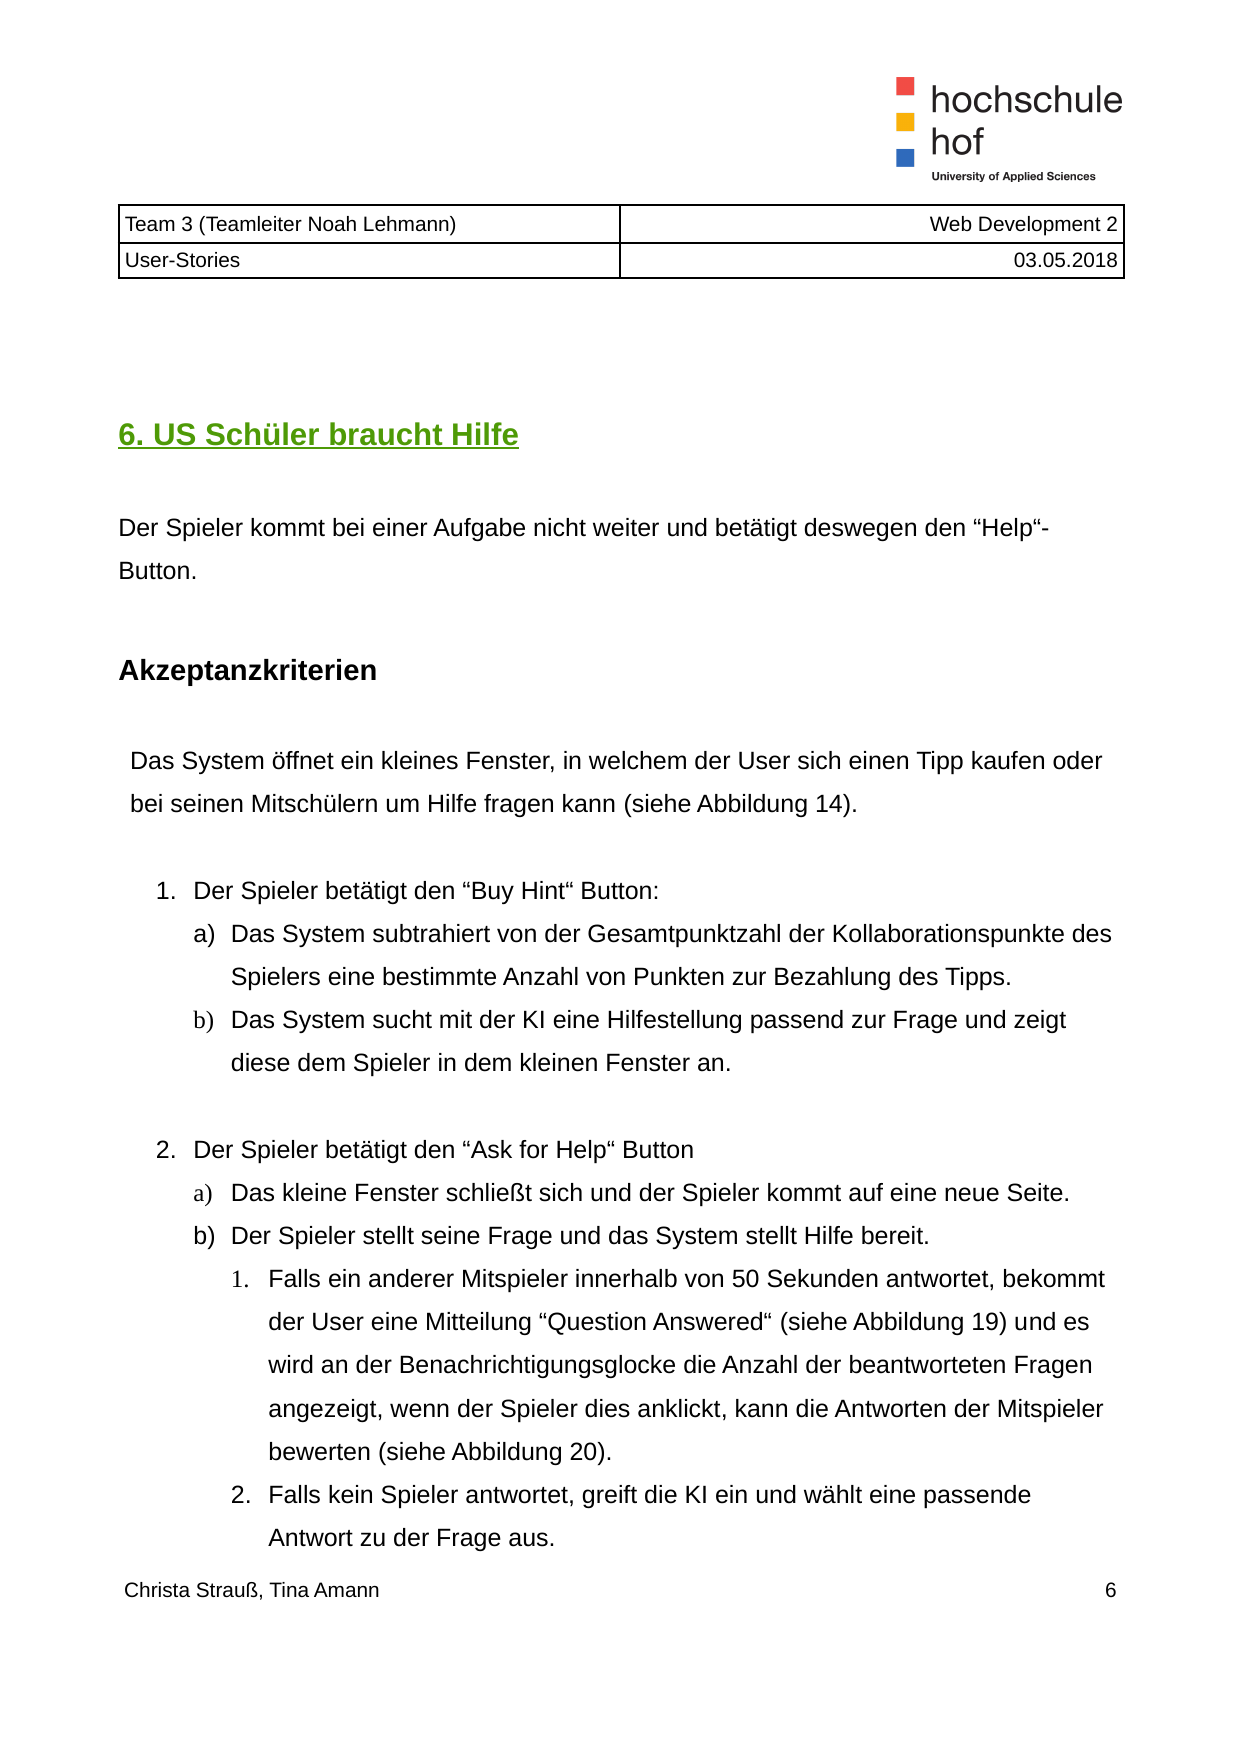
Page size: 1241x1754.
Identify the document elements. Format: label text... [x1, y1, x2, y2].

list Das System öffnet ein kleines Fenster, in welchem der User sich einen Tipp kaufen oder bei seinen Mitschülern um Hilfe fragen kann (siehe Abbildung 14). [130, 746, 1122, 818]
list Der Spieler betätigt den “Ask for Help“ Button [156, 1134, 1122, 1163]
list Der Spieler betätigt den “Buy Hint“ Button: [156, 876, 1122, 904]
text Der Spieler kommt bei einer Aufgabe nicht weiter und betätigt deswegen den “Help“-Button. [118, 513, 1122, 585]
text 6. US Schüler braucht Hilfe [118, 416, 1122, 452]
list Das System subtrahiert von der Gesamtpunktzahl der Kollaborationspunkte des Spielers eine bestimmte Anzahl von Punkten zur Bezahlung des Tipps. [193, 919, 1122, 991]
picture [896, 77, 1122, 182]
list Falls ein anderer Mitspieler innerhalb von 50 Sekunden antwortet, bekommt der User eine Mitteilung “Question Answered“ (siehe Abbildung 19) und es wird an der Benachrichtigungsglocke die Anzahl der beantworteten Fragen angezeigt, wenn der Spieler dies anklickt, kann die Antworten der Mitspieler bewerten (siehe Abbildung 20). [231, 1264, 1122, 1465]
text Akzeptanzkriterien [118, 653, 1122, 686]
list Das System sucht mit der KI eine Hilfestellung passend zur Frage und zeigt diese dem Spieler in dem kleinen Fenster an. [193, 1005, 1122, 1077]
list Der Spieler stellt seine Frage und das System stellt Hilfe bereit. [193, 1221, 1122, 1250]
list Falls kein Spieler antwortet, greift die KI ein und wählt eine passende Antwort zu der Frage aus. [231, 1480, 1122, 1552]
list Das kleine Fenster schließt sich und der Spieler kommt auf eine neue Seite. [193, 1178, 1122, 1207]
